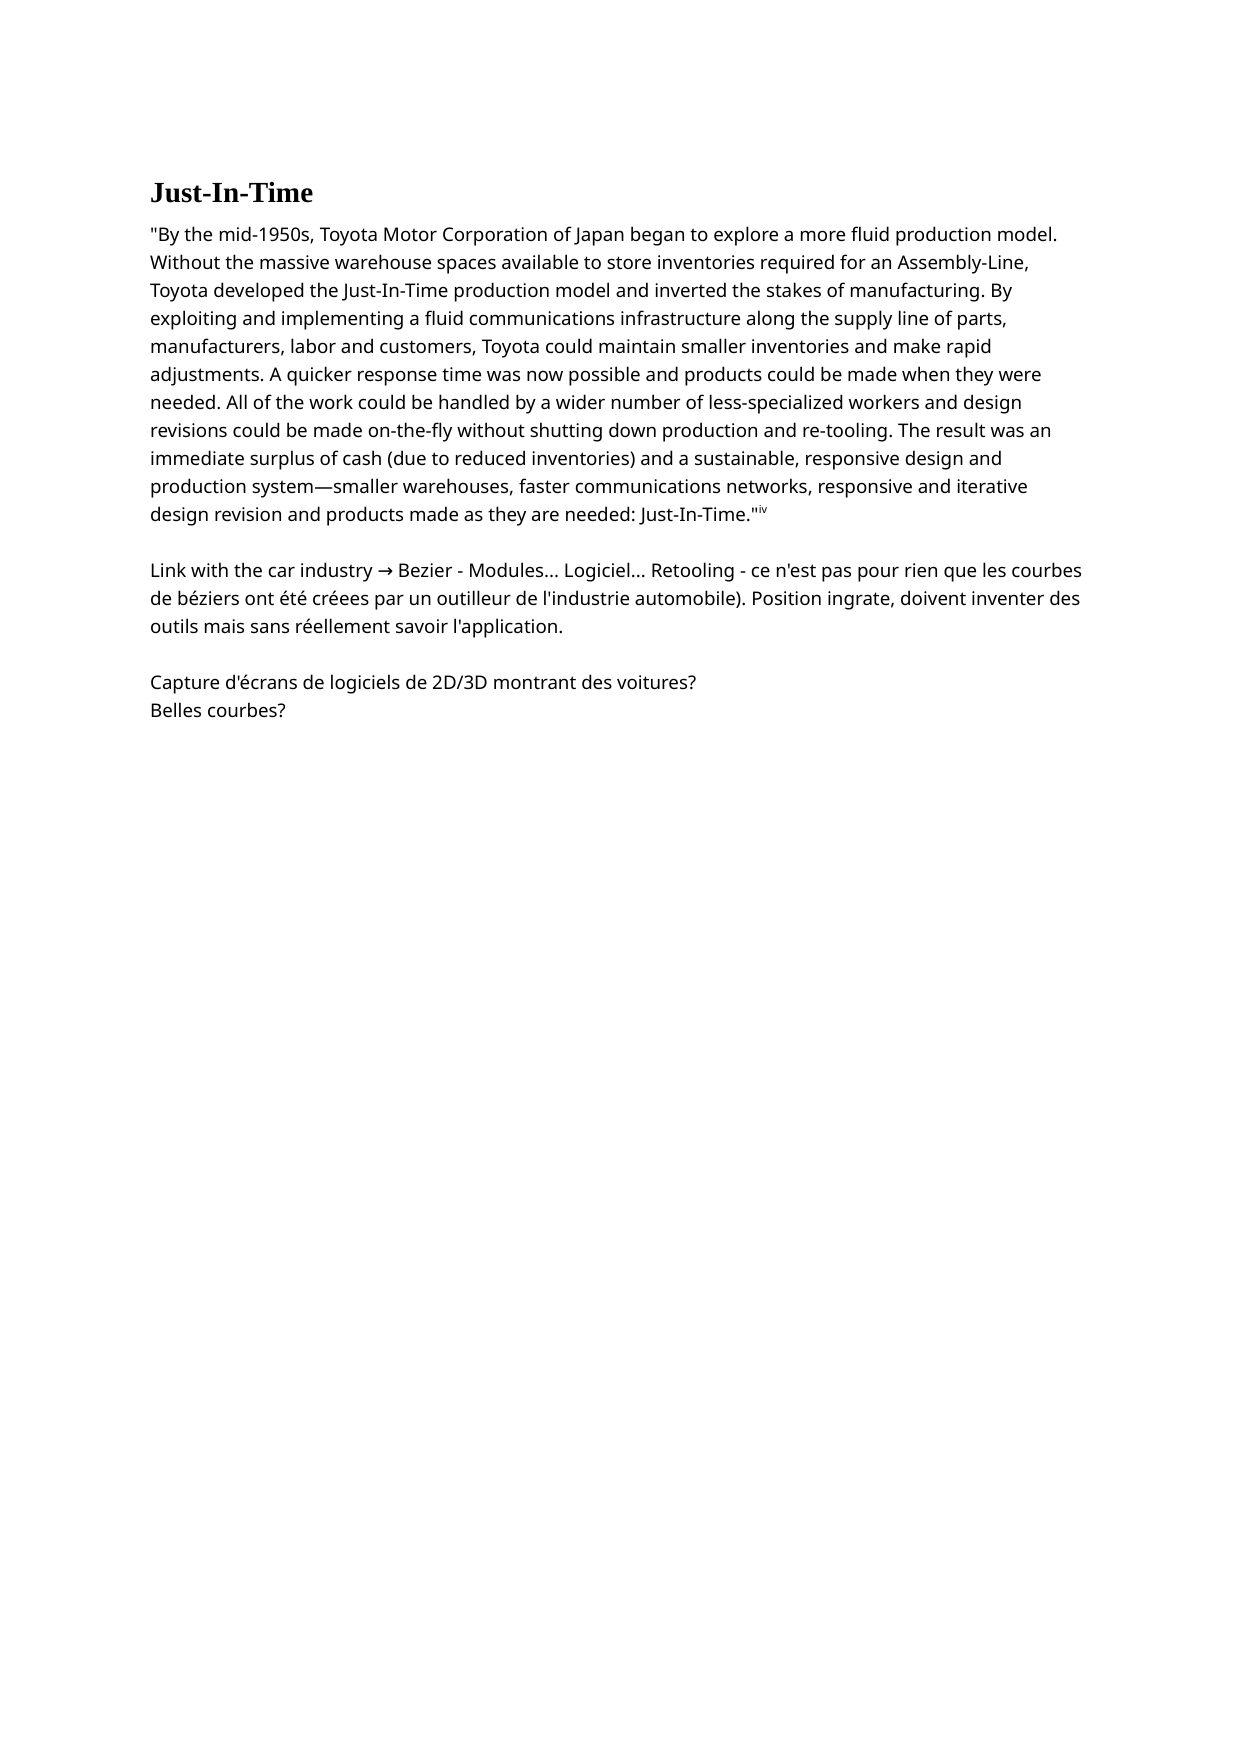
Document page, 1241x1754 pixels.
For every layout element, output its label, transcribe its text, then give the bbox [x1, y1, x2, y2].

text Belles courbes? [150, 697, 1091, 723]
text Capture d'écrans de logiciels de 2D/3D montrant des voitures? [150, 669, 1091, 695]
subtitle Just-In-Time [150, 175, 1091, 208]
text Link with the car industry → Bezier - Modules... Logiciel... Retooling - ce n'est pas pour rien que les courbes de béziers ont été créees par un outilleur de l'industrie automobile). Position ingrate, doivent inventer des outils mais sans réellement savoir l'application. [150, 557, 1091, 639]
text "By the mid-1950s, Toyota Motor Corporation of Japan began to explore a more fluid production model. Without the massive warehouse spaces available to store inventories required for an Assembly-Line, Toyota developed the Just-In-Time production model and inverted the stakes of manufacturing. By exploiting and implementing a fluid communications infrastructure along the supply line of parts, manufacturers, labor and customers, Toyota could maintain smaller inventories and make rapid adjustments. A quicker response time was now possible and products could be made when they were needed. All of the work could be handled by a wider number of less-specialized workers and design revisions could be made on-the-fly without shutting down production and re-tooling. The result was an immediate surplus of cash (due to reduced inventories) and a sustainable, responsive design and production system—smaller warehouses, faster communications networks, responsive and iterative design revision and products made as they are needed: Just-In-Time." [150, 221, 1091, 527]
